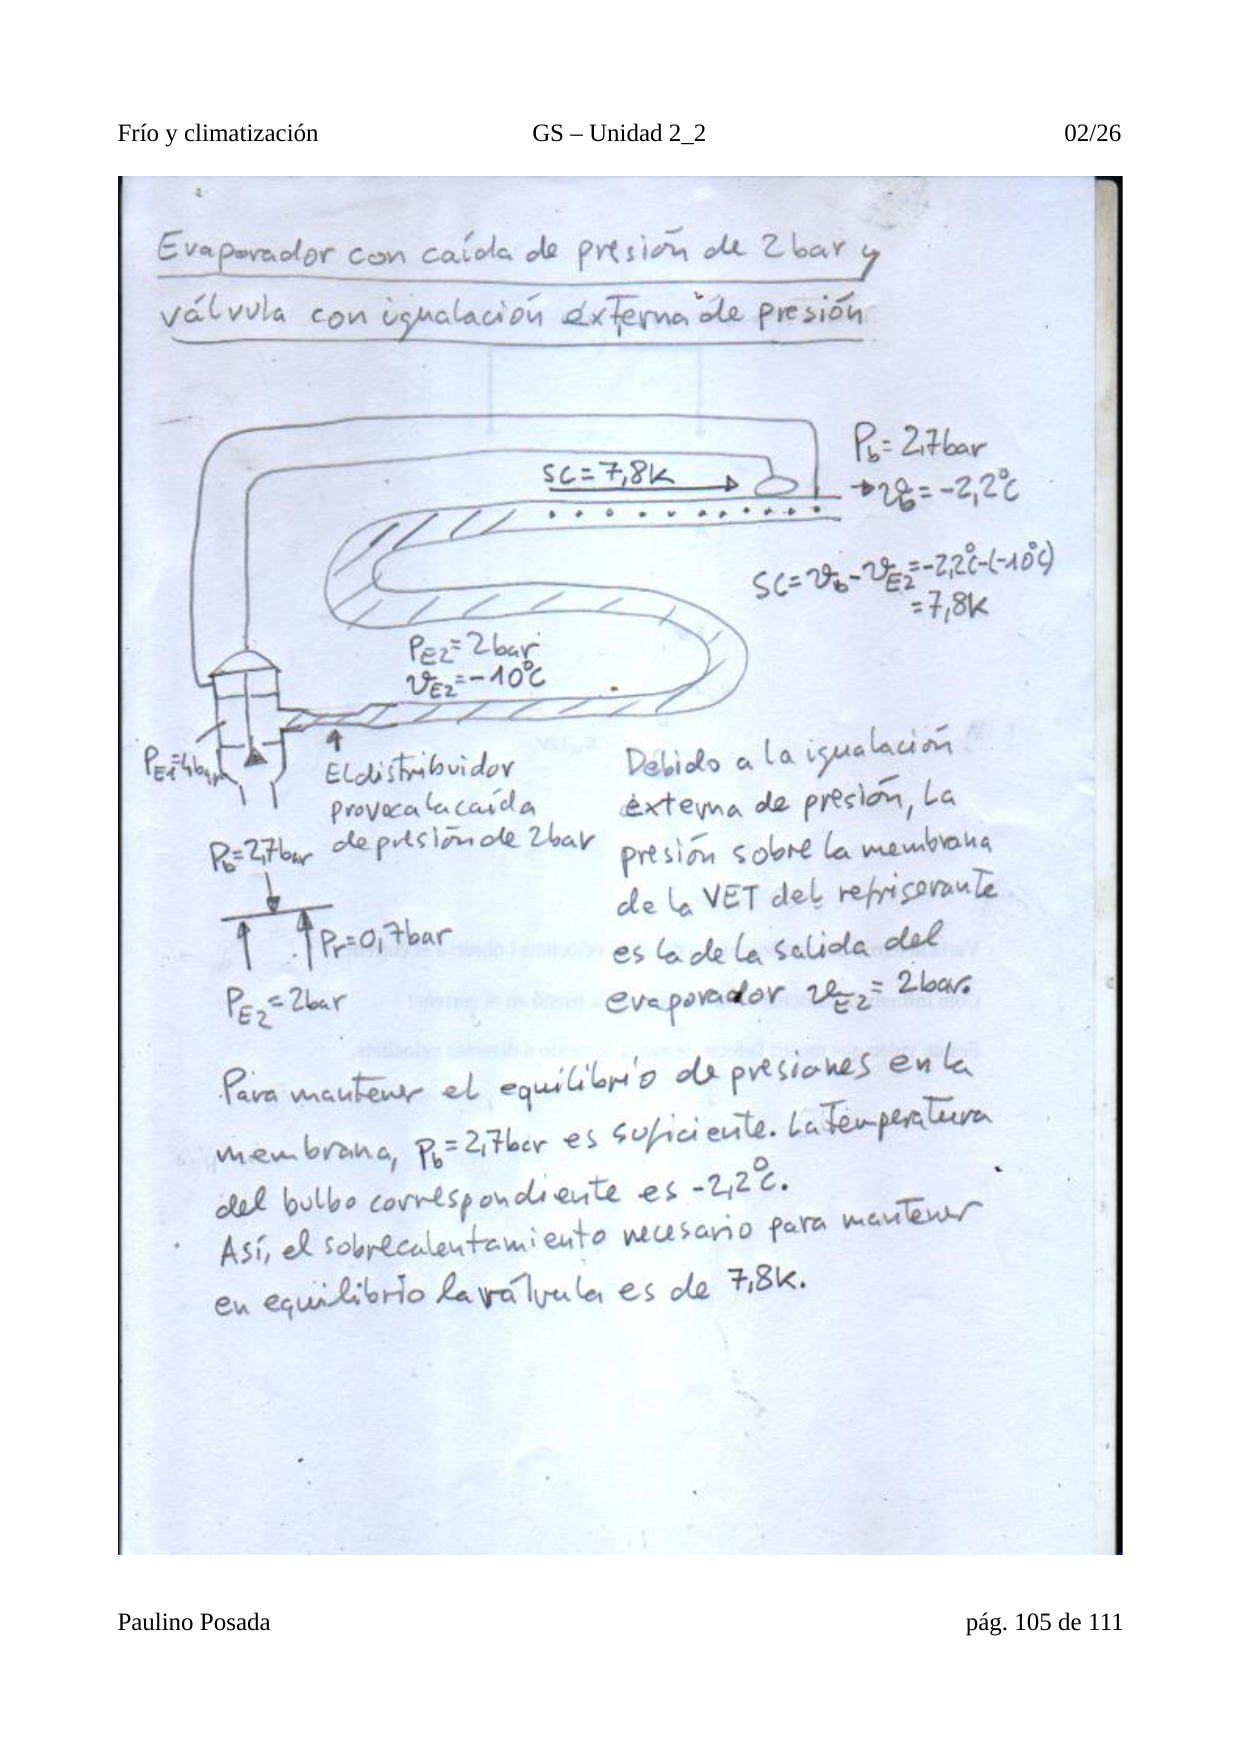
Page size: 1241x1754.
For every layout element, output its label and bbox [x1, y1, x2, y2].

picture [118, 176, 1123, 1555]
